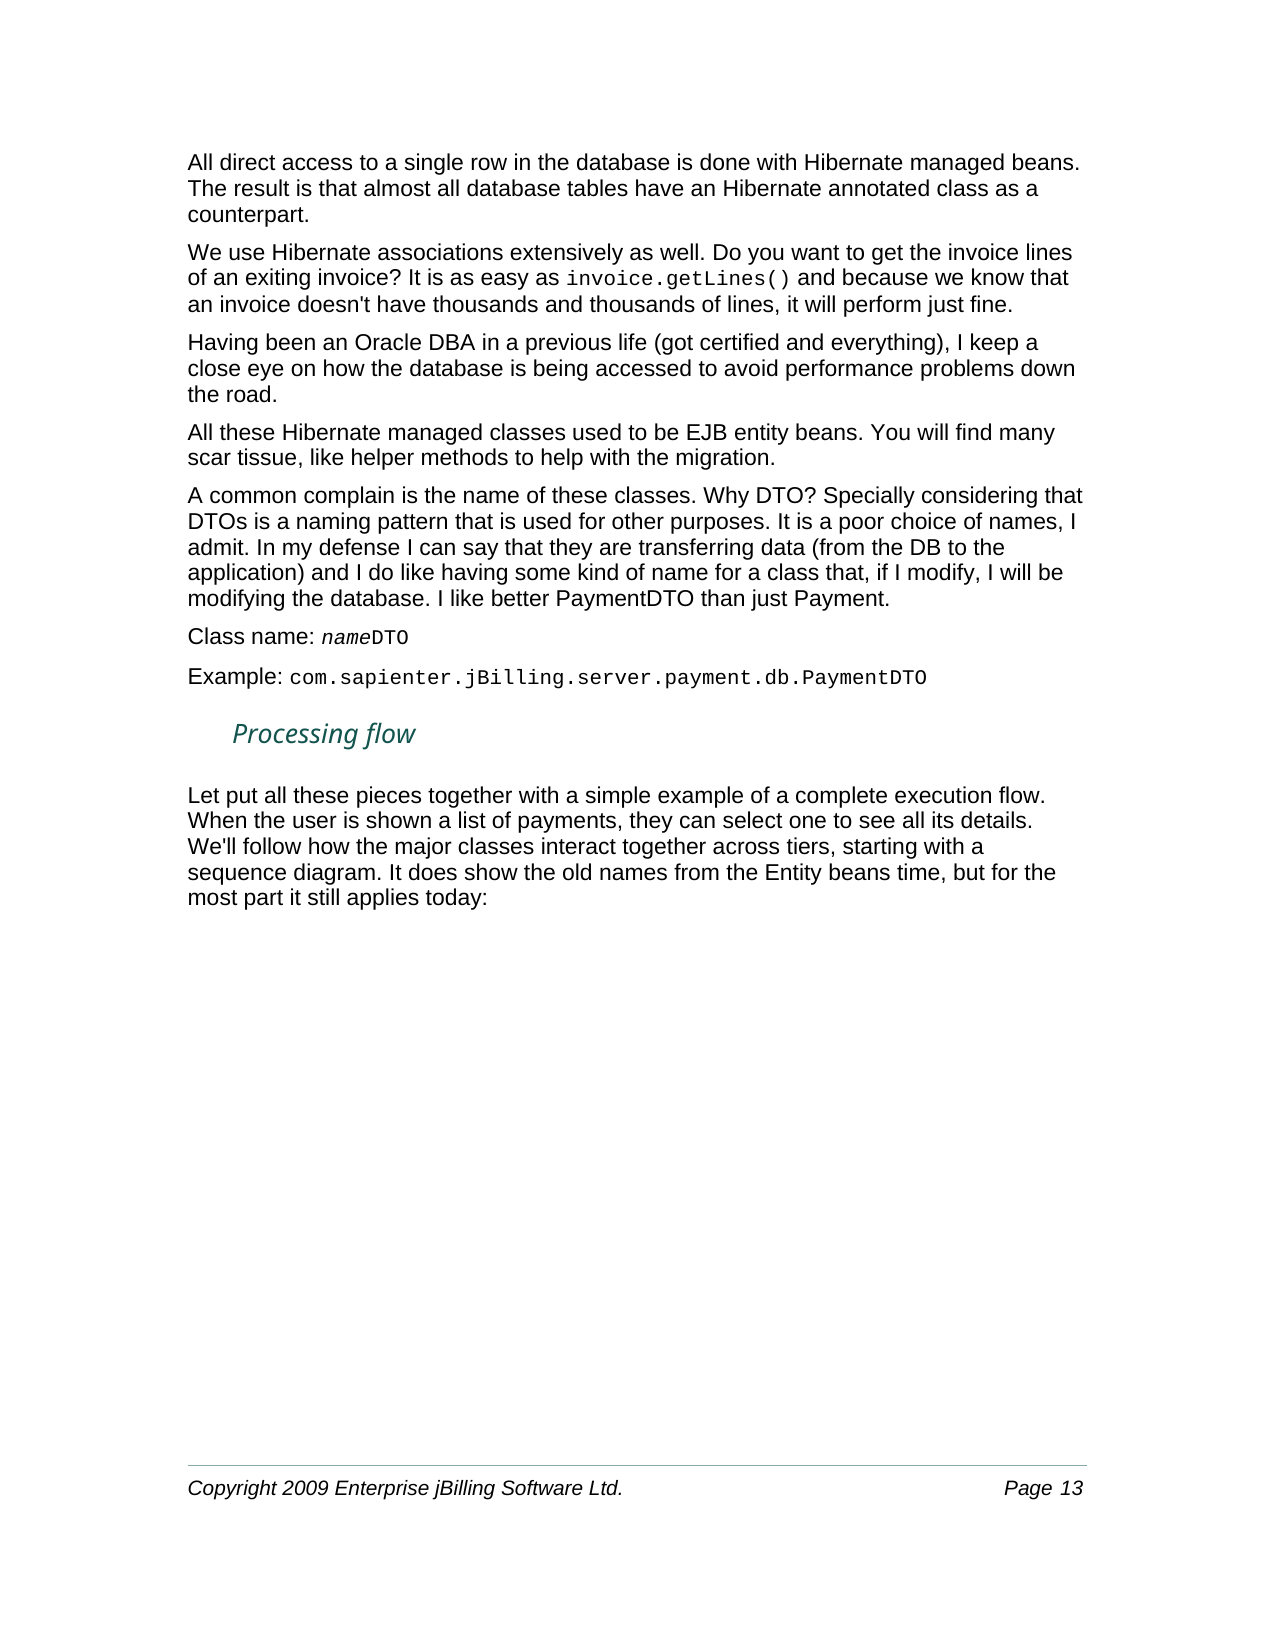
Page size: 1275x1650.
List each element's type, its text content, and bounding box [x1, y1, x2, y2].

text All direct access to a single row in the database is done with Hibernate managed beans. The result is that almost all database tables have an Hibernate annotated class as a counterpart. [187, 150, 1087, 227]
text Class name: nameDTO [187, 624, 1087, 651]
text Let put all these pieces together with a simple example of a complete execution flow. When the user is shown a list of payments, they can select one to see all its details. We'll follow how the major classes interact together across tiers, starting with a sequence diagram. It does show the old names from the Entity beans time, but for the most part it still applies today: [187, 782, 1087, 910]
text A common complain is the name of these classes. Why DTO? Specially considering that DTOs is a naming pattern that is used for other purposes. It is a poor choice of names, I admit. In my defense I can say that they are transferring data (from the DB to the application) and I do like having some kind of name for a class that, if I modify, I will be modifying the database. I like better PaymentDTO than just Payment. [187, 483, 1087, 611]
text We use Hibernate associations extensively as well. Do you want to get the invoice lines of an exiting invoice? It is as easy as invoice.getLines() and because we know that an invoice doesn't have thousands and thousands of lines, it will perform just fine. [187, 239, 1087, 318]
text All these Hibernate managed classes used to be EJB entity beans. You will find many scar tissue, like helper methods to help with the migration. [187, 419, 1087, 471]
subtitle Processing flow [232, 715, 1087, 752]
text Example: com.sapienter.jBilling.server.payment.db.PaymentDTO [187, 663, 1087, 690]
text Having been an Oracle DBA in a previous life (got certified and everything), I keep a close eye on how the database is being accessed to avoid performance problems down the road. [187, 330, 1087, 407]
